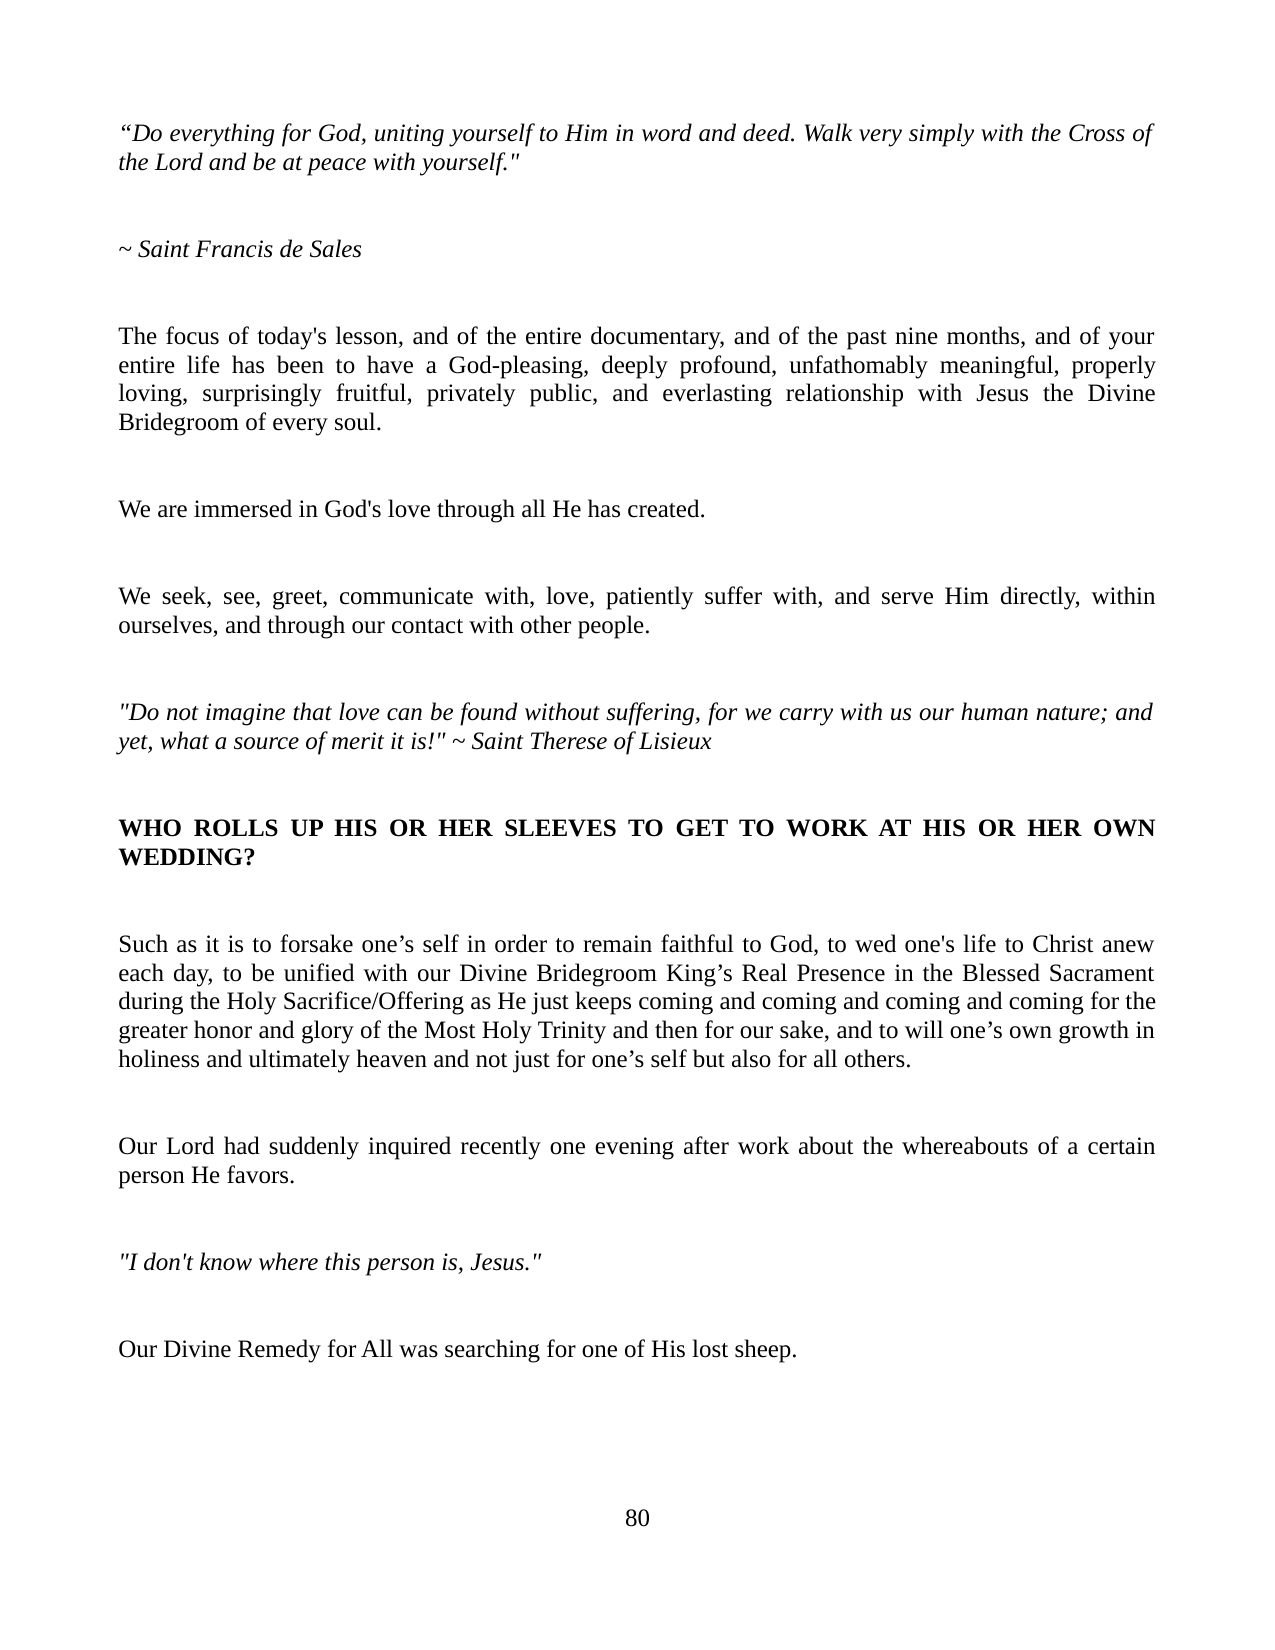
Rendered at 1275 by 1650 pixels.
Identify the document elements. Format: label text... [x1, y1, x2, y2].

text We seek, see, greet, communicate with, love, patiently suffer with, and serve Him directly, within ourselves, and through our contact with other people. [118, 581, 1157, 639]
text The focus of today's lesson, and of the entire documentary, and of the past nine months, and of your entire life has been to have a God-pleasing, deeply profound, unfathomably meaningful, properly loving, surprisingly fruitful, privately public, and everlasting relationship with Jesus the Divine Bridegroom of every soul. [118, 321, 1157, 436]
text We are immersed in God's love through all He has created. [118, 494, 1157, 523]
text Our Divine Remedy for All was searching for one of His lost sheep. [118, 1334, 1157, 1363]
text Such as it is to forsake one’s self in order to remain faithful to God, to wed one's life to Christ anew each day, to be unified with our Divine Bridegroom King’s Real Presence in the Blessed Sacrament during the Holy Sacrifice/Offering as He just keeps coming and coming and coming and coming for the greater honor and glory of the Most Holy Trinity and then for our sake, and to will one’s own growth in holiness and ultimately heaven and not just for one’s self but also for all others. [118, 929, 1157, 1073]
text "Do not imagine that love can be found without suffering, for we carry with us our human nature; and yet, what a source of merit it is!" ~ Saint Therese of Lisieux [118, 697, 1157, 755]
text WHO ROLLS UP HIS OR HER SLEEVES TO GET TO WORK AT HIS OR HER OWN WEDDING? [118, 813, 1157, 871]
text "I don't know where this person is, Jesus." [118, 1247, 1157, 1276]
text ~ Saint Francis de Sales [118, 234, 1157, 263]
text “Do everything for God, uniting yourself to Him in word and deed. Walk very simply with the Cross of the Lord and be at peace with yourself." [118, 118, 1157, 176]
text Our Lord had suddenly inquired recently one evening after work about the whereabouts of a certain person He favors. [118, 1131, 1157, 1188]
